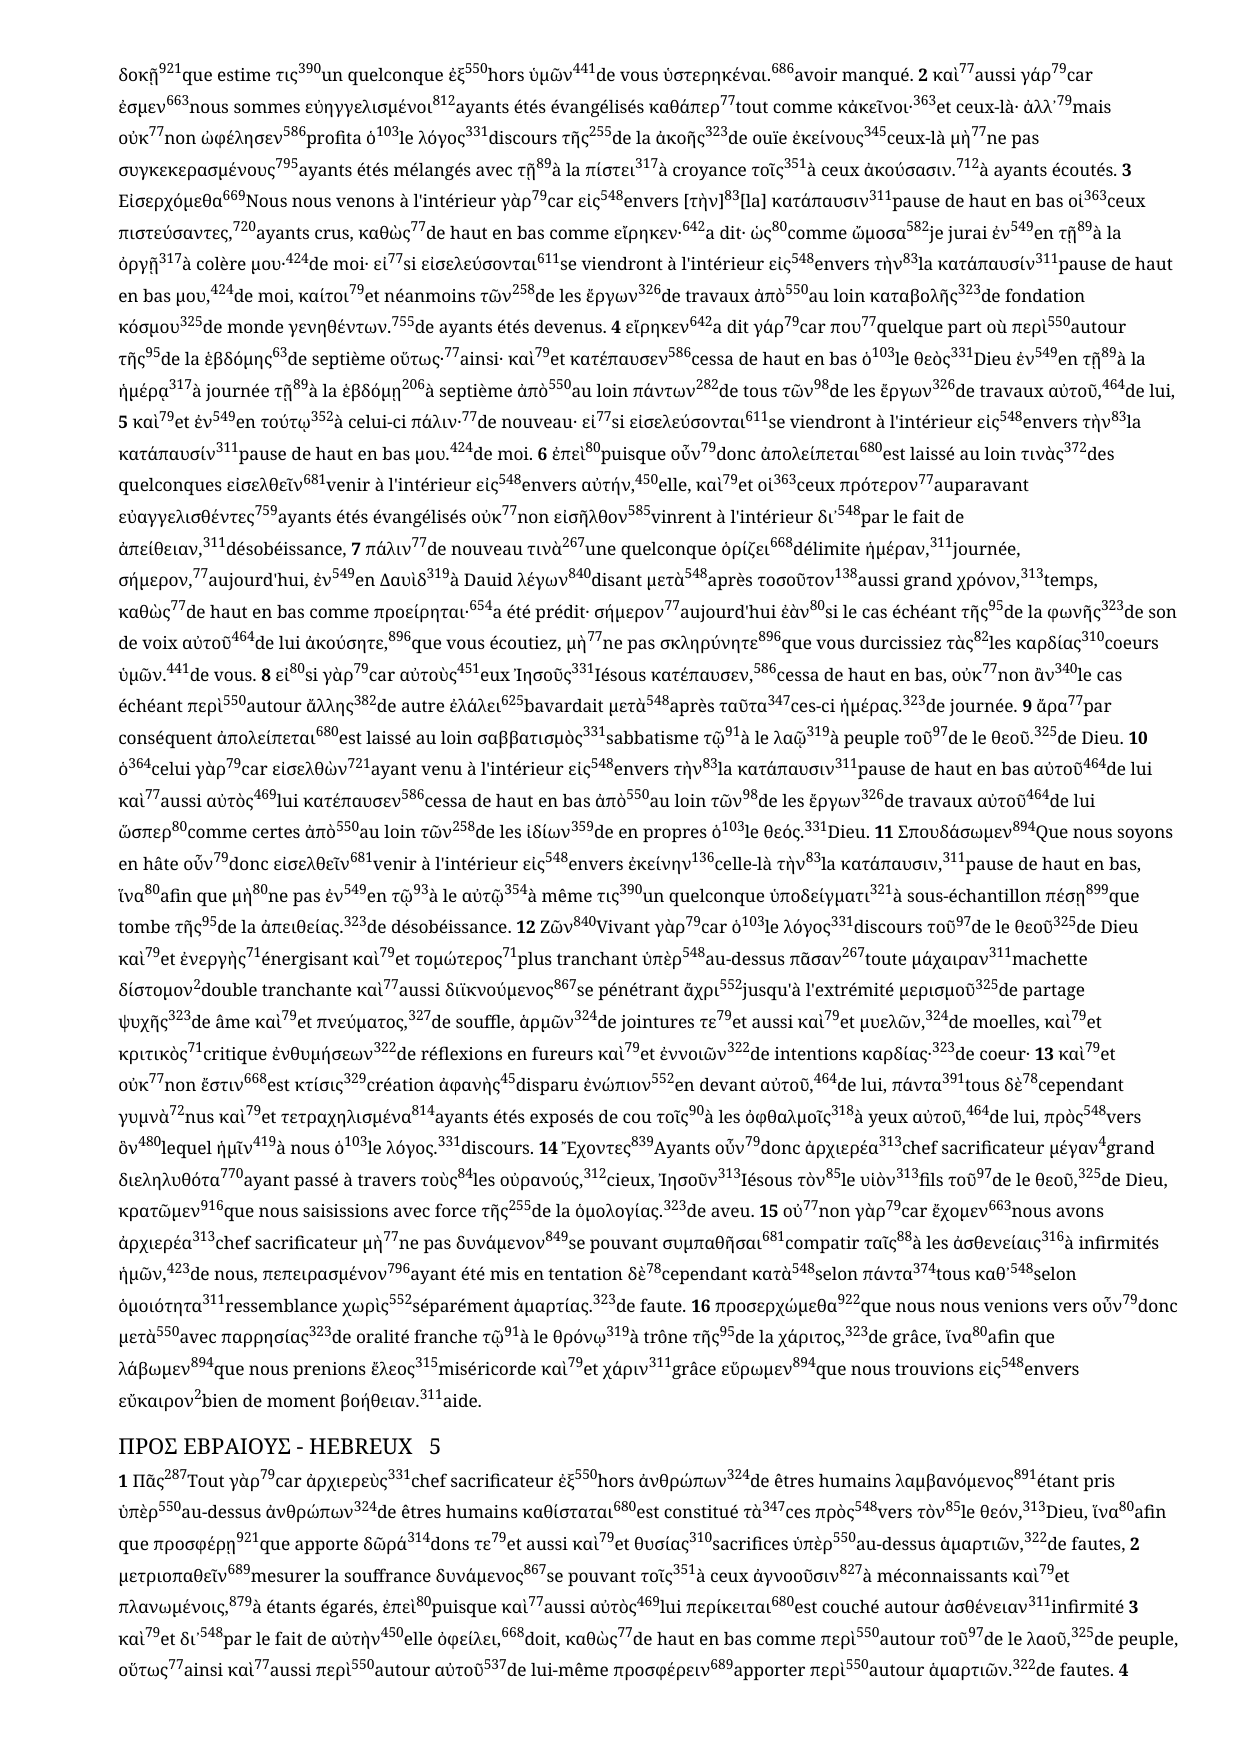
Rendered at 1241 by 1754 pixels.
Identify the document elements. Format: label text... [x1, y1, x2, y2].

text 1 Φοβηθῶμεν906Que nous soyons effrayé οὖν,79donc, μήποτε80de peur que καταλειπομένης883de étante laissée en contrebas ἐπαγγελίας323de promesse εἰσελθεῖν681venir à l'intérieur εἰς548envers τὴν83la κατάπαυσιν311pause de haut en bas αὐτοῦ464de lui δοκῇ921que estime τις390un quelconque ἐξ550hors ὑμῶν441de vous ὑστερηκέναι.686avoir manqué. 2 καὶ77aussi γάρ79car ἐσμεν663nous sommes εὐηγγελισμένοι812ayants étés évangélisés καθάπερ77tout comme κἀκεῖνοι·363et ceux-là· ἀλλ᾽79mais οὐκ77non ὠφέλησεν586profita ὁ103le λόγος331discours τῆς255de la ἀκοῆς323de ouïe ἐκείνους345ceux-là μὴ77ne pas συγκεκερασμένους795ayants étés mélangés avec τῇ89à la πίστει317à croyance τοῖς351à ceux ἀκούσασιν.712à ayants écoutés. 3 Εἰσερχόμεθα669Nous nous venons à l'intérieur γὰρ79car εἰς548envers [τὴν]83[la] κατάπαυσιν311pause de haut en bas οἱ363ceux πιστεύσαντες,720ayants crus, καθὼς77de haut en bas comme εἴρηκεν·642a dit· ὡς80comme ὤμοσα582je jurai ἐν549en τῇ89à la ὀργῇ317à colère μου·424de moi· εἰ77si εἰσελεύσονται611se viendront à l'intérieur εἰς548envers τὴν83la κατάπαυσίν311pause de haut en bas μου,424de moi, καίτοι79et néanmoins τῶν258de les ἔργων326de travaux ἀπὸ550au loin καταβολῆς323de fondation κόσμου325de monde γενηθέντων.755de ayants étés devenus. 4 εἴρηκεν642a dit γάρ79car που77quelque part où περὶ550autour τῆς95de la ἑβδόμης63de septième οὕτως·77ainsi· καὶ79et κατέπαυσεν586cessa de haut en bas ὁ103le θεὸς331Dieu ἐν549en τῇ89à la ἡμέρᾳ317à journée τῇ89à la ἑβδόμῃ206à septième ἀπὸ550au loin πάντων282de tous τῶν98de les ἔργων326de travaux αὐτοῦ,464de lui, 5 καὶ79et ἐν549en τούτῳ352à celui-ci πάλιν·77de nouveau· εἰ77si εἰσελεύσονται611se viendront à l'intérieur εἰς548envers τὴν83la κατάπαυσίν311pause de haut en bas μου.424de moi. 6 ἐπεὶ80puisque οὖν79donc ἀπολείπεται680est laissé au loin τινὰς372des quelconques εἰσελθεῖν681venir à l'intérieur εἰς548envers αὐτήν,450elle, καὶ79et οἱ363ceux πρότερον77auparavant εὐαγγελισθέντες759ayants étés évangélisés οὐκ77non εἰσῆλθον585vinrent à l'intérieur δι᾽548par le fait de ἀπείθειαν,311désobéissance, 7 πάλιν77de nouveau τινὰ267une quelconque ὁρίζει668délimite ἡμέραν,311journée, σήμερον,77aujourd'hui, ἐν549en Δαυὶδ319à Dauid λέγων840disant μετὰ548après τοσοῦτον138aussi grand χρόνον,313temps, καθὼς77de haut en bas comme προείρηται·654a été prédit· σήμερον77aujourd'hui ἐὰν80si le cas échéant τῆς95de la φωνῆς323de son de voix αὐτοῦ464de lui ἀκούσητε,896que vous écoutiez, μὴ77ne pas σκληρύνητε896que vous durcissiez τὰς82les καρδίας310coeurs ὑμῶν.441de vous. 8 εἰ80si γὰρ79car αὐτοὺς451eux Ἰησοῦς331Iésous κατέπαυσεν,586cessa de haut en bas, οὐκ77non ἂν340le cas échéant περὶ550autour ἄλλης382de autre ἐλάλει625bavardait μετὰ548après ταῦτα347ces-ci ἡμέρας.323de journée. 9 ἄρα77par conséquent ἀπολείπεται680est laissé au loin σαββατισμὸς331sabbatisme τῷ91à le λαῷ319à peuple τοῦ97de le θεοῦ.325de Dieu. 10 ὁ364celui γὰρ79car εἰσελθὼν721ayant venu à l'intérieur εἰς548envers τὴν83la κατάπαυσιν311pause de haut en bas αὐτοῦ464de lui καὶ77aussi αὐτὸς469lui κατέπαυσεν586cessa de haut en bas ἀπὸ550au loin τῶν98de les ἔργων326de travaux αὐτοῦ464de lui ὥσπερ80comme certes ἀπὸ550au loin τῶν258de les ἰδίων359de en propres ὁ103le θεός.331Dieu. 11 Σπουδάσωμεν894Que nous soyons en hâte οὖν79donc εἰσελθεῖν681venir à l'intérieur εἰς548envers ἐκείνην136celle-là τὴν83la κατάπαυσιν,311pause de haut en bas, ἵνα80afin que μὴ80ne pas ἐν549en τῷ93à le αὐτῷ354à même τις390un quelconque ὑποδείγματι321à sous-échantillon πέσῃ899que tombe τῆς95de la ἀπειθείας.323de désobéissance. 12 Ζῶν840Vivant γὰρ79car ὁ103le λόγος331discours τοῦ97de le θεοῦ325de Dieu καὶ79et ἐνεργὴς71énergisant καὶ79et τομώτερος71plus tranchant ὑπὲρ548au-dessus πᾶσαν267toute μάχαιραν311machette δίστομον2double tranchante καὶ77aussi διϊκνούμενος867se pénétrant ἄχρι552jusqu'à l'extrémité μερισμοῦ325de partage ψυχῆς323de âme καὶ79et πνεύματος,327de souffle, ἁρμῶν324de jointures τε79et aussi καὶ79et μυελῶν,324de moelles, καὶ79et κριτικὸς71critique ἐνθυμήσεων322de réflexions en fureurs καὶ79et ἐννοιῶν322de intentions καρδίας·323de coeur· 13 καὶ79et οὐκ77non ἔστιν668est κτίσις329création ἀφανὴς45disparu ἐνώπιον552en devant αὐτοῦ,464de lui, πάντα391tous δὲ78cependant γυμνὰ72nus καὶ79et τετραχηλισμένα814ayants étés exposés de cou τοῖς90à les ὀφθαλμοῖς318à yeux αὐτοῦ,464de lui, πρὸς548vers ὃν480lequel ἡμῖν419à nous ὁ103le λόγος.331discours. 14 Ἔχοντες839Ayants οὖν79donc ἀρχιερέα313chef sacrificateur μέγαν4grand διεληλυθότα770ayant passé à travers τοὺς84les οὐρανούς,312cieux, Ἰησοῦν313Iésous τὸν85le υἱὸν313fils τοῦ97de le θεοῦ,325de Dieu, κρατῶμεν916que nous saisissions avec force τῆς255de la ὁμολογίας.323de aveu. 15 οὐ77non γὰρ79car ἔχομεν663nous avons ἀρχιερέα313chef sacrificateur μὴ77ne pas δυνάμενον849se pouvant συμπαθῆσαι681compatir ταῖς88à les ἀσθενείαις316à infirmités ἡμῶν,423de nous, πεπειρασμένον796ayant été mis en tentation δὲ78cependant κατὰ548selon πάντα374tous καθ᾽548selon ὁμοιότητα311ressemblance χωρὶς552séparément ἁμαρτίας.323de faute. 16 προσερχώμεθα922que nous nous venions vers οὖν79donc μετὰ550avec παρρησίας323de oralité franche τῷ91à le θρόνῳ319à trône τῆς95de la χάριτος,323de grâce, ἵνα80afin que λάβωμεν894que nous prenions ἔλεος315miséricorde καὶ79et χάριν311grâce εὕρωμεν894que nous trouvions εἰς548envers εὔκαιρον2bien de moment βοήθειαν.311aide. [118, 59, 1181, 1412]
text 1 Πᾶς287Tout γὰρ79car ἀρχιερεὺς331chef sacrificateur ἐξ550hors ἀνθρώπων324de êtres humains λαμβανόμενος891étant pris ὑπὲρ550au-dessus ἀνθρώπων324de êtres humains καθίσταται680est constitué τὰ347ces πρὸς548vers τὸν85le θεόν,313Dieu, ἵνα80afin que προσφέρῃ921que apporte δῶρά314dons τε79et aussi καὶ79et θυσίας310sacrifices ὑπὲρ550au-dessus ἁμαρτιῶν,322de fautes, 2 μετριοπαθεῖν689mesurer la souffrance δυνάμενος867se pouvant τοῖς351à ceux ἀγνοοῦσιν827à méconnaissants καὶ79et πλανωμένοις,879à étants égarés, ἐπεὶ80puisque καὶ77aussi αὐτὸς469lui περίκειται680est couché autour ἀσθένειαν311infirmité 3 καὶ79et δι᾽548par le fait de αὐτὴν450elle ὀφείλει,668doit, καθὼς77de haut en bas comme περὶ550autour τοῦ97de le λαοῦ,325de peuple, οὕτως77ainsi καὶ77aussi περὶ550autour αὐτοῦ537de lui-même προσφέρειν689apporter περὶ550autour ἁμαρτιῶν.322de fautes. 4 καὶ79et οὐχ77non ἑαυτῷ533à lui-même τις390un quelconque λαμβάνει668prend τὴν83la τιμὴν311valeur ἀλλὰ79mais καλούμενος891étant appelé ὑπὸ550sous τοῦ97de le θεοῦ325de Dieu καθώσπερ77tout comme καὶ77aussi Ἀαρών.331Aaron. 5 Οὕτως77Ainsi καὶ77aussi ὁ103le Χριστὸς331Christ οὐχ77non ἑαυτὸν528lui-même ἐδόξασεν586glorifia γενηθῆναι683être devenu ἀρχιερέα313chef sacrificateur ἀλλ᾽79mais ὁ364celui λαλήσας721ayant bavardé πρὸς548vers αὐτόν·452lui· υἱός331fils μου424de moi εἶ666tu es σύ,448toi, ἐγὼ431moi σήμερον77aujourd'hui γεγέννηκά638j'ai engendré σε·437toi· 6 καθὼς77de haut en bas comme καὶ77aussi ἐν549en ἑτέρῳ378à autre-différent λέγει·668dit· σὺ448toi ἱερεὺς331sacrificateur εἰς548envers τὸν85le αἰῶνα313ère κατὰ548selon τὴν83la τάξιν311mise en ordre Μελχισέδεκ,325de Melchisédek, 7 ὃς498lequel ἐν549en ταῖς88à les ἡμέραις316à journées τῆς95de la σαρκὸς323de chair αὐτοῦ464de lui δεήσεις310supplications τε79et aussi καὶ79et ἱκετηρίας310implorations πρὸς548vers τὸν346celui δυνάμενον849se pouvant σῴζειν689sauver αὐτὸν452lui ἐκ550hors θανάτου325de trépas μετὰ550avec κραυγῆς323de cri ἰσχυρᾶς14de tenace καὶ79et δακρύων326de larmes προσενέγκας721ayant apporté καὶ79et εἰσακουσθεὶς760ayant été écouté envers ἀπὸ550au loin τῆς95de la εὐλαβείας,323de précaution, 8 καίπερ79et certes ὢν840étant υἱός,331fils, ἔμαθεν586apprit ἀφ᾽550au loin ὧν493de lesquels ἔπαθεν586souffrit τὴν83la ὑπακοήν,311écoute soumise, 9 καὶ79et τελειωθεὶς760ayant été perfectionné ἐγένετο592se devint πᾶσιν274à tous τοῖς351à ceux ὑπακούουσιν827à écoutants en soumission αὐτῷ458à lui αἴτιος71auteur σωτηρίας323de sauvetage αἰωνίου,14de éternelle, 10 προσαγορευθεὶς760ayant été adressé auprès de l'agora ὑπὸ550sous τοῦ97de le θεοῦ325de Dieu ἀρχιερεὺς331chef sacrificateur κατὰ548selon τὴν83la τάξιν311mise en ordre Μελχισέδεκ.325de Melchisédek. 11 Περὶ550Autour οὗ492de lequel πολὺς390nombreux ἡμῖν419à nous ὁ103le λόγος331discours καὶ79et δυσερμήνευτος47difficile d'interprétation λέγειν,689dire, ἐπεὶ80puisque νωθροὶ46lents γεγόνατε639vous avez devenus ταῖς88à les ἀκοαῖς.316à ouïes. 12 καὶ77aussi γὰρ79car ὀφείλοντες839devants εἶναι689être διδάσκαλοι330enseignants διὰ548par le fait de τὸν85le χρόνον,313temps, πάλιν77de nouveau χρείαν311besoin ἔχετε665vous avez τοῦ360de ce διδάσκειν689enseigner ὑμᾶς436vous τινὰ373un quelconque τὰ86les στοιχεῖα314éléments τῆς95de la ἀρχῆς323de origine τῶν98de les λογίων326de logions τοῦ97de le θεοῦ325de Dieu καὶ79et γεγόνατε639vous avez devenus χρείαν311besoin ἔχοντες839ayants γάλακτος327de lait [καὶ]79[et] οὐ77non στερεᾶς14de solide τροφῆς.323de nourriture. 13 πᾶς287tout γὰρ79car ὁ364celui μετέχων840participant γάλακτος327de lait ἄπειρος71inexpérimenté λόγου325de discours δικαιοσύνης,323de justice, νήπιος47infantile γάρ79car ἐστιν·668est· 14 τελείων64de parfaits δέ78cependant ἐστιν668est ἡ101la στερεὰ20solide τροφή,329nourriture, τῶν491de ceux διὰ548par le fait de τὴν83la ἕξιν311habitude τὰ246les αἰσθητήρια314sens γεγυμνασμένα797ayants étés gymnastiqués ἐχόντων833de ayants πρὸς548vers διάκρισιν311jugement au travers καλοῦ67de beau τε79et aussi καὶ79et κακοῦ.67de malicieux. [118, 1465, 1181, 1682]
text ΠΡΟΣ ΕΒΡΑΙΟΥΣ - HEBREUX 5 [118, 1431, 1181, 1461]
